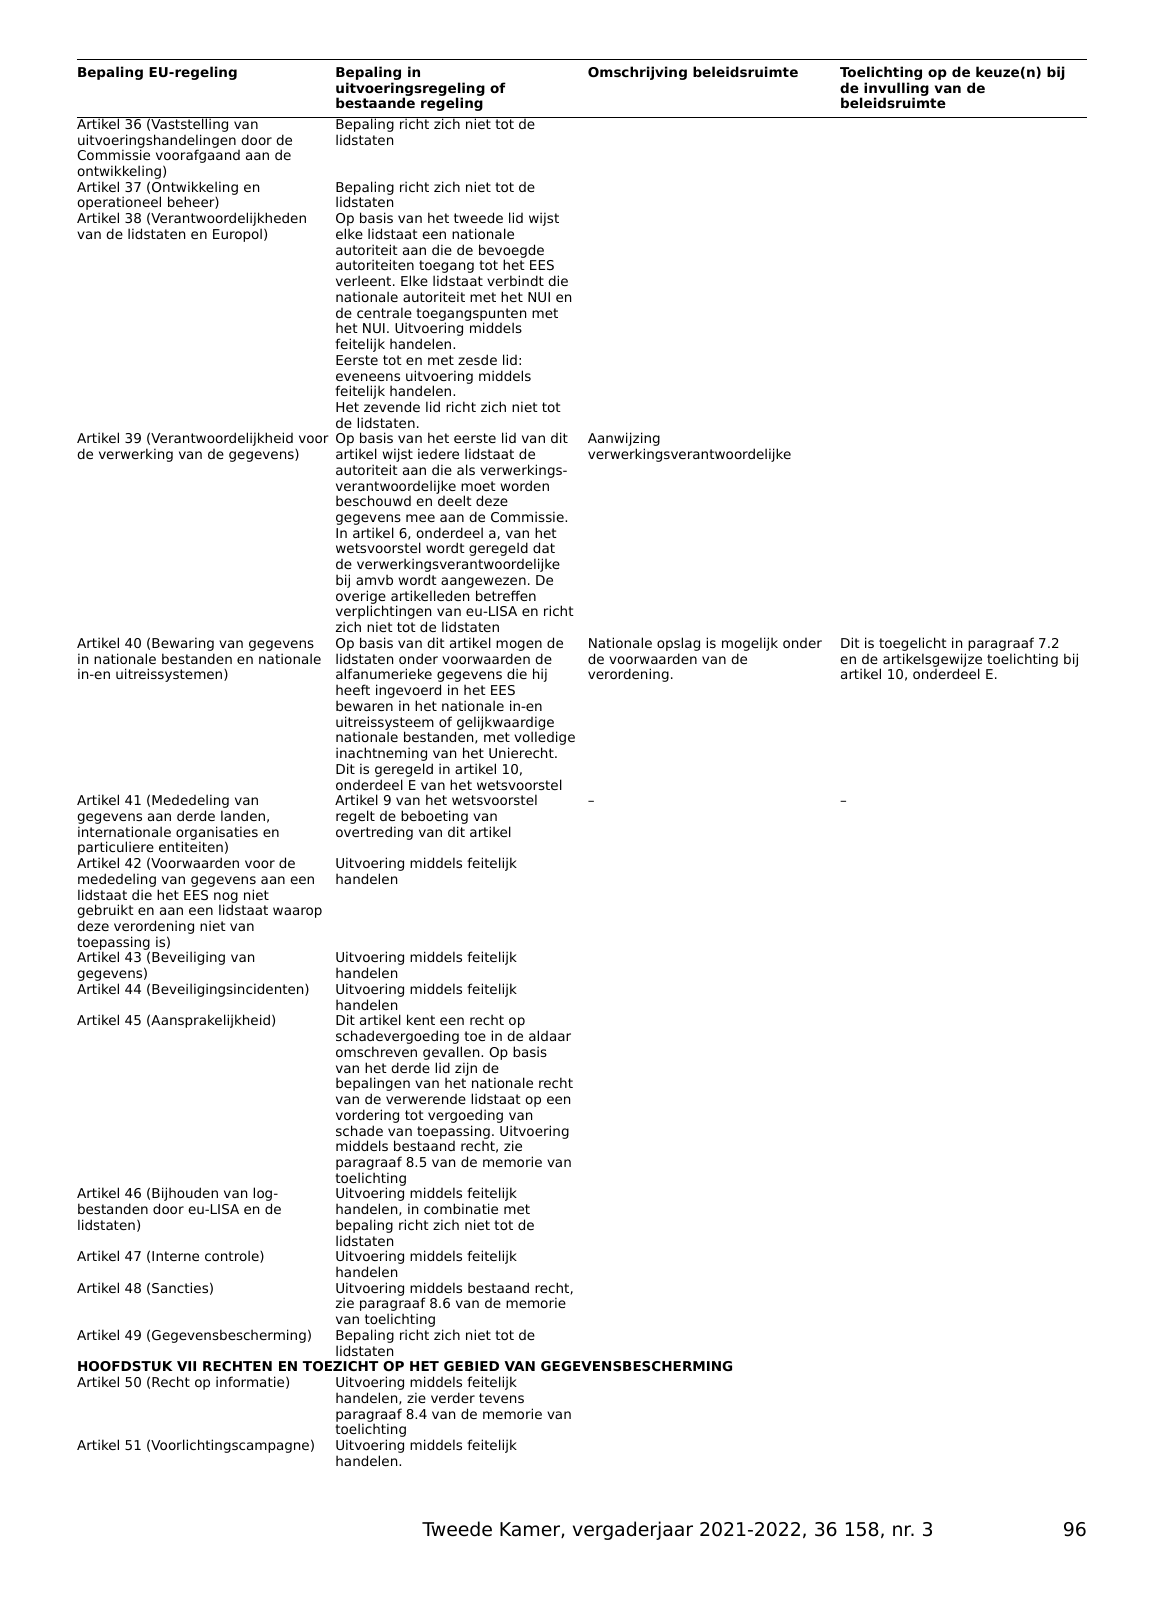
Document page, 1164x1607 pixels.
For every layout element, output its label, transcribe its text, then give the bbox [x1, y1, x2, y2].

table_cell [834, 1328, 1087, 1359]
table_cell Uitvoering middels feitelijk handelen, in combinatie met bepaling richt zich niet tot de lidstaten [329, 1186, 582, 1249]
table_cell Artikel 48 (Sancties) [77, 1281, 329, 1328]
table_cell Artikel 44 (Beveiligingsincidenten) [77, 982, 329, 1013]
table_cell Artikel 36 (Vaststelling van uitvoeringshandelingen door de Commissie voorafgaand aan de ontwikkeling) [77, 118, 329, 179]
table_cell Op basis van het tweede lid wijst elke lidstaat een nationale autoriteit aan die de bevoegde autoriteiten toegang tot het EES verleent. Elke lidstaat verbindt die nationale autoriteit met het NUI en de centrale toegangspunten met het NUI. Uitvoering middels feitelijk handelen. Eerste tot en met zesde lid: eveneens uitvoering middels feitelijk handelen. Het zevende lid richt zich niet tot de lidstaten. [329, 211, 582, 431]
table_cell [834, 1186, 1087, 1249]
table_cell Uitvoering middels feitelijk handelen [329, 982, 582, 1013]
table_cell Aanwijzing verwerkingsverantwoordelijke [582, 431, 834, 636]
table_cell Artikel 39 (Verantwoordelijkheid voor de verwerking van de gegevens) [77, 431, 329, 636]
table_header Bepaling EU-regeling [77, 60, 329, 117]
table_cell [834, 211, 1087, 431]
table_cell [834, 1438, 1087, 1469]
table_cell Bepaling richt zich niet tot de lidstaten [329, 118, 582, 179]
table_header Omschrijving beleidsruimte [582, 60, 834, 117]
table_cell Uitvoering middels feitelijk handelen. [329, 1438, 582, 1469]
table_cell [834, 982, 1087, 1013]
table_cell Artikel 41 (Mededeling van gegevens aan derde landen, internationale organisaties en particuliere entiteiten) [77, 793, 329, 856]
table_cell [834, 1249, 1087, 1281]
table_cell Dit artikel kent een recht op schadevergoeding toe in de aldaar omschreven gevallen. Op basis van het derde lid zijn de bepalingen van het nationale recht van de verwerende lidstaat op een vordering tot vergoeding van schade van toepassing. Uitvoering middels bestaand recht, zie paragraaf 8.5 van de memorie van toelichting [329, 1013, 582, 1186]
table_cell [582, 1186, 834, 1249]
table_header Bepaling in uitvoeringsregeling of bestaande regeling [329, 60, 582, 117]
table_cell HOOFDSTUK VII RECHTEN EN TOEZICHT OP HET GEBIED VAN GEGEVENSBESCHERMING [77, 1359, 1087, 1375]
table_cell [582, 1013, 834, 1186]
table_cell Nationale opslag is mogelijk onder de voorwaarden van de verordening. [582, 636, 834, 793]
table_cell [834, 856, 1087, 950]
table_cell [834, 431, 1087, 636]
table_cell Op basis van dit artikel mogen de lidstaten onder voorwaarden de alfanumerieke gegevens die hij heeft ingevoerd in het EES bewaren in het nationale in-en uitreissysteem of gelijkwaardige nationale bestanden, met volledige inachtneming van het Unierecht. Dit is geregeld in artikel 10, onderdeel E van het wetsvoorstel [329, 636, 582, 793]
table_cell Artikel 47 (Interne controle) [77, 1249, 329, 1281]
table_cell [834, 1281, 1087, 1328]
table_cell Artikel 46 (Bijhouden van log-bestanden door eu-LISA en de lidstaten) [77, 1186, 329, 1249]
table_cell Bepaling richt zich niet tot de lidstaten [329, 180, 582, 211]
table_cell [834, 1013, 1087, 1186]
table_cell Uitvoering middels feitelijk handelen [329, 856, 582, 950]
table_cell [582, 856, 834, 950]
table_header Toelichting op de keuze(n) bij de invulling van de beleidsruimte [834, 60, 1087, 117]
table_cell Uitvoering middels feitelijk handelen, zie verder tevens paragraaf 8.4 van de memorie van toelichting [329, 1375, 582, 1438]
table_cell [834, 950, 1087, 982]
table_cell [834, 118, 1087, 179]
table_cell Uitvoering middels feitelijk handelen [329, 1249, 582, 1281]
table_cell [582, 982, 834, 1013]
table_cell Artikel 38 (Verantwoordelijkheden van de lidstaten en Europol) [77, 211, 329, 431]
table_cell [834, 180, 1087, 211]
table_cell [582, 1375, 834, 1438]
table_cell Uitvoering middels feitelijk handelen [329, 950, 582, 982]
table_cell Bepaling richt zich niet tot de lidstaten [329, 1328, 582, 1359]
table_cell [582, 180, 834, 211]
table_cell [582, 1438, 834, 1469]
table_cell Artikel 43 (Beveiliging van gegevens) [77, 950, 329, 982]
table_cell Artikel 9 van het wetsvoorstel regelt de beboeting van overtreding van dit artikel [329, 793, 582, 856]
table_cell [582, 211, 834, 431]
table_cell Artikel 42 (Voorwaarden voor de mededeling van gegevens aan een lidstaat die het EES nog niet gebruikt en aan een lidstaat waarop deze verordening niet van toepassing is) [77, 856, 329, 950]
table_cell Uitvoering middels bestaand recht, zie paragraaf 8.6 van de memorie van toelichting [329, 1281, 582, 1328]
table_cell Artikel 40 (Bewaring van gegevens in nationale bestanden en nationale in-en uitreissystemen) [77, 636, 329, 793]
table_cell – [582, 793, 834, 856]
table_cell [582, 1328, 834, 1359]
table_cell [582, 1249, 834, 1281]
table_cell [582, 1281, 834, 1328]
table_cell [834, 1375, 1087, 1438]
table_cell Dit is toegelicht in paragraaf 7.2 en de artikelsgewijze toelichting bij artikel 10, onderdeel E. [834, 636, 1087, 793]
table_cell Op basis van het eerste lid van dit artikel wijst iedere lidstaat de autoriteit aan die als verwerkings-verantwoordelijke moet worden beschouwd en deelt deze gegevens mee aan de Commissie. In artikel 6, onderdeel a, van het wetsvoorstel wordt geregeld dat de verwerkingsverantwoordelijke bij amvb wordt aangewezen. De overige artikelleden betreffen verplichtingen van eu-LISA en richt zich niet tot de lidstaten [329, 431, 582, 636]
table_cell [582, 118, 834, 179]
table_cell Artikel 49 (Gegevensbescherming) [77, 1328, 329, 1359]
table_cell Artikel 51 (Voorlichtingscampagne) [77, 1438, 329, 1469]
table_cell Artikel 45 (Aansprakelijkheid) [77, 1013, 329, 1186]
table_cell Artikel 37 (Ontwikkeling en operationeel beheer) [77, 180, 329, 211]
table_cell [582, 950, 834, 982]
table_cell Artikel 50 (Recht op informatie) [77, 1375, 329, 1438]
table_cell – [834, 793, 1087, 856]
